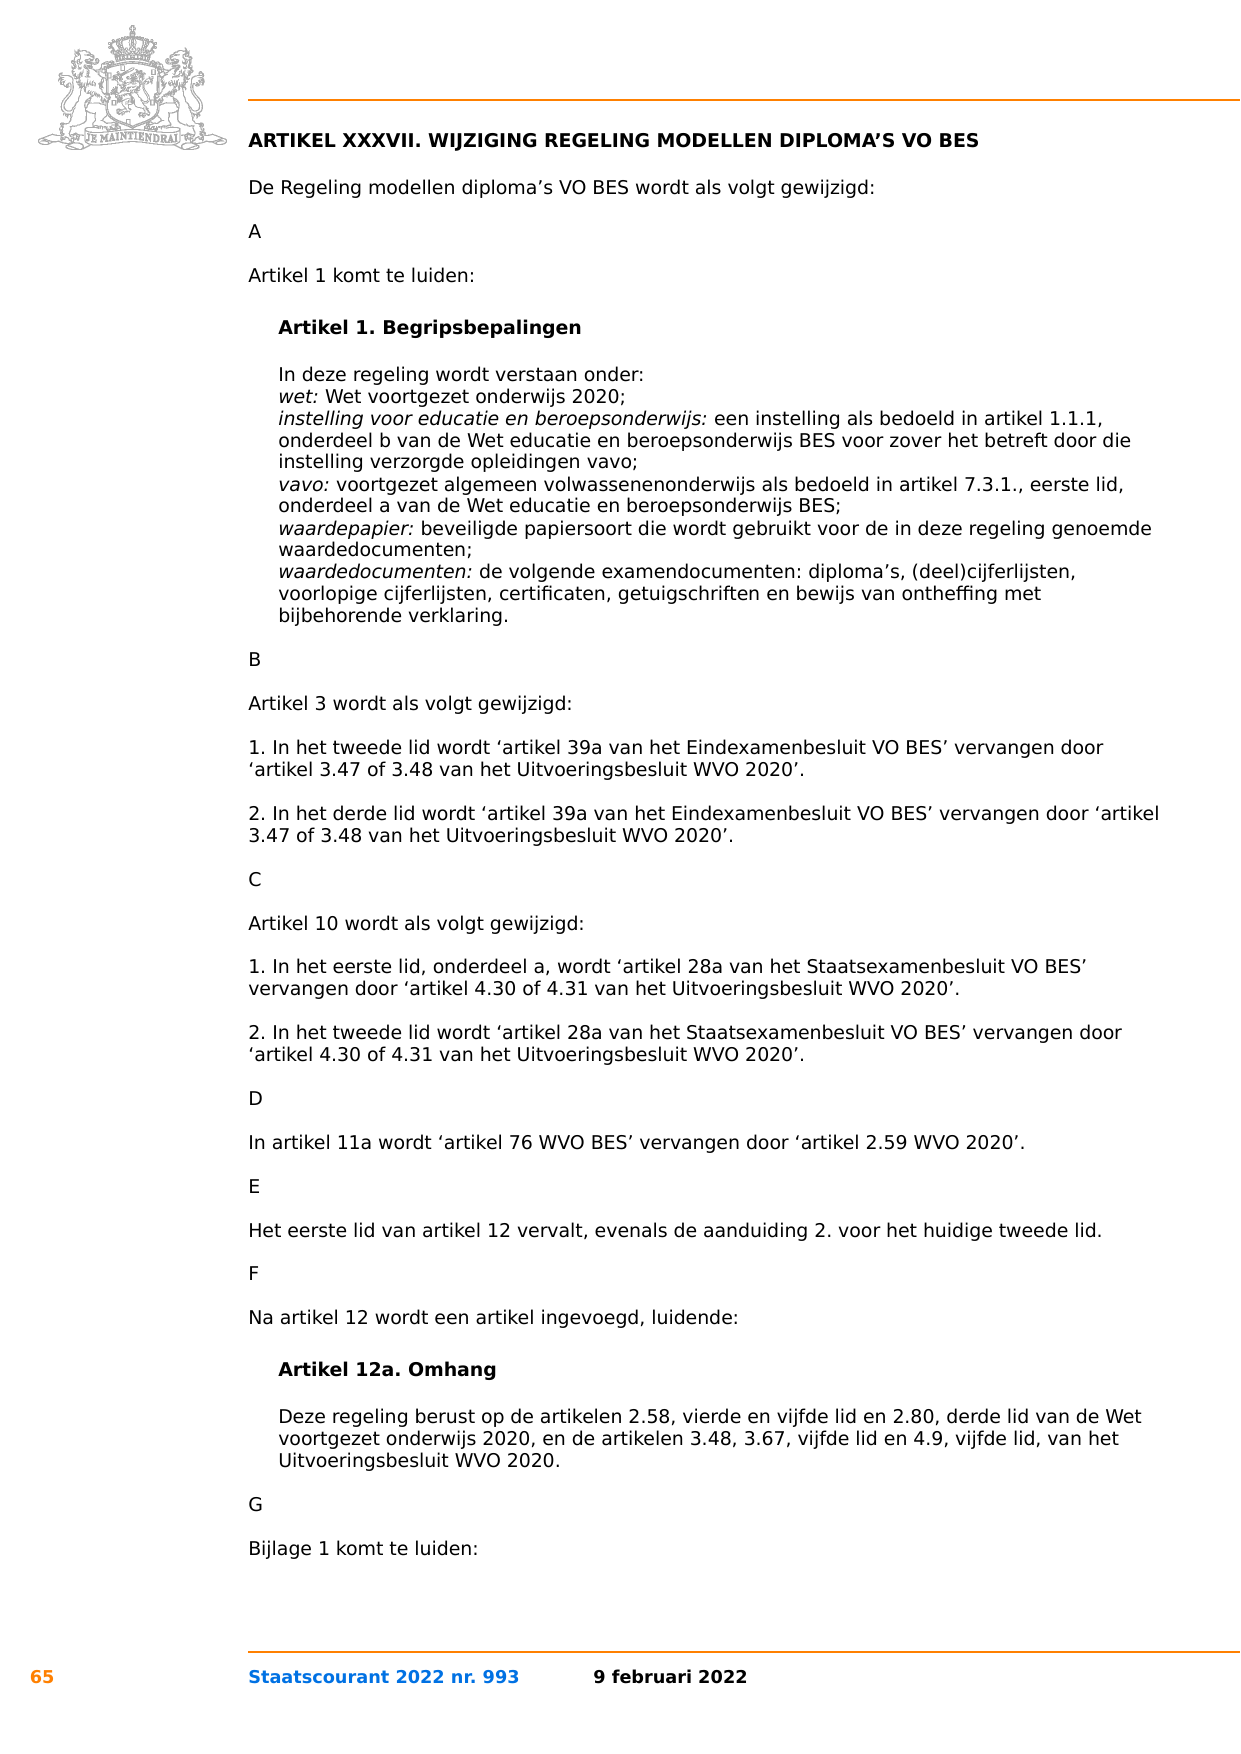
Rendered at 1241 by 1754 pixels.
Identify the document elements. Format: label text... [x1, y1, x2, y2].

text 2. In het tweede lid wordt ‘artikel 28a van het Staatsexamenbesluit VO BES’ vervangen door ‘artikel 4.30 of 4.31 van het Uitvoeringsbesluit WVO 2020’. [248, 1022, 1163, 1066]
text Artikel 1 komt te luiden: [248, 264, 1163, 287]
text C [248, 868, 1163, 891]
subtitle Artikel 1. Begripsbepalingen [278, 317, 1163, 338]
subtitle Artikel 12a. Omhang [278, 1359, 1163, 1381]
text B [248, 649, 1163, 671]
text A [248, 221, 1163, 243]
text In deze regeling wordt verstaan onder: [278, 363, 1163, 386]
picture [38, 25, 227, 150]
subtitle ARTIKEL XXXVII. WIJZIGING REGELING MODELLEN DIPLOMA’S VO BES [248, 130, 1163, 152]
text E [248, 1176, 1163, 1198]
text wet: Wet voortgezet onderwijs 2020; [278, 386, 1163, 407]
text De Regeling modellen diploma’s VO BES wordt als volgt gewijzigd: [248, 177, 1163, 199]
text Bijlage 1 komt te luiden: [248, 1538, 1163, 1560]
text F [248, 1263, 1163, 1285]
text 2. In het derde lid wordt ‘artikel 39a van het Eindexamenbesluit VO BES’ vervangen door ‘artikel 3.47 of 3.48 van het Uitvoeringsbesluit WVO 2020’. [248, 803, 1163, 847]
text Artikel 10 wordt als volgt gewijzigd: [248, 912, 1163, 934]
text Artikel 3 wordt als volgt gewijzigd: [248, 693, 1163, 715]
text Deze regeling berust op de artikelen 2.58, vierde en vijfde lid en 2.80, derde lid van de Wet voortgezet onderwijs 2020, en de artikelen 3.48, 3.67, vijfde lid en 4.9, vijfde lid, van het Uitvoeringsbesluit WVO 2020. [278, 1406, 1163, 1472]
text 1. In het eerste lid, onderdeel a, wordt ‘artikel 28a van het Staatsexamenbesluit VO BES’ vervangen door ‘artikel 4.30 of 4.31 van het Uitvoeringsbesluit WVO 2020’. [248, 956, 1163, 1000]
text G [248, 1494, 1163, 1516]
text waardedocumenten: de volgende examendocumenten: diploma’s, (deel)cijferlijsten, voorlopige cijferlijsten, certificaten, getuigschriften en bewijs van ontheffing met bijbehorende verklaring. [278, 561, 1163, 627]
text waardepapier: beveiligde papiersoort die wordt gebruikt voor de in deze regeling genoemde waardedocumenten; [278, 517, 1163, 561]
text Het eerste lid van artikel 12 vervalt, evenals de aanduiding 2. voor het huidige tweede lid. [248, 1219, 1163, 1241]
text 1. In het tweede lid wordt ‘artikel 39a van het Eindexamenbesluit VO BES’ vervangen door ‘artikel 3.47 of 3.48 van het Uitvoeringsbesluit WVO 2020’. [248, 737, 1163, 781]
text D [248, 1088, 1163, 1110]
text Na artikel 12 wordt een artikel ingevoegd, luidende: [248, 1307, 1163, 1329]
text vavo: voortgezet algemeen volwassenenonderwijs als bedoeld in artikel 7.3.1., eerste lid, onderdeel a van de Wet educatie en beroepsonderwijs BES; [278, 473, 1163, 517]
text In artikel 11a wordt ‘artikel 76 WVO BES’ vervangen door ‘artikel 2.59 WVO 2020’. [248, 1132, 1163, 1154]
text instelling voor educatie en beroepsonderwijs: een instelling als bedoeld in artikel 1.1.1, onderdeel b van de Wet educatie en beroepsonderwijs BES voor zover het betreft door die instelling verzorgde opleidingen vavo; [278, 407, 1163, 473]
